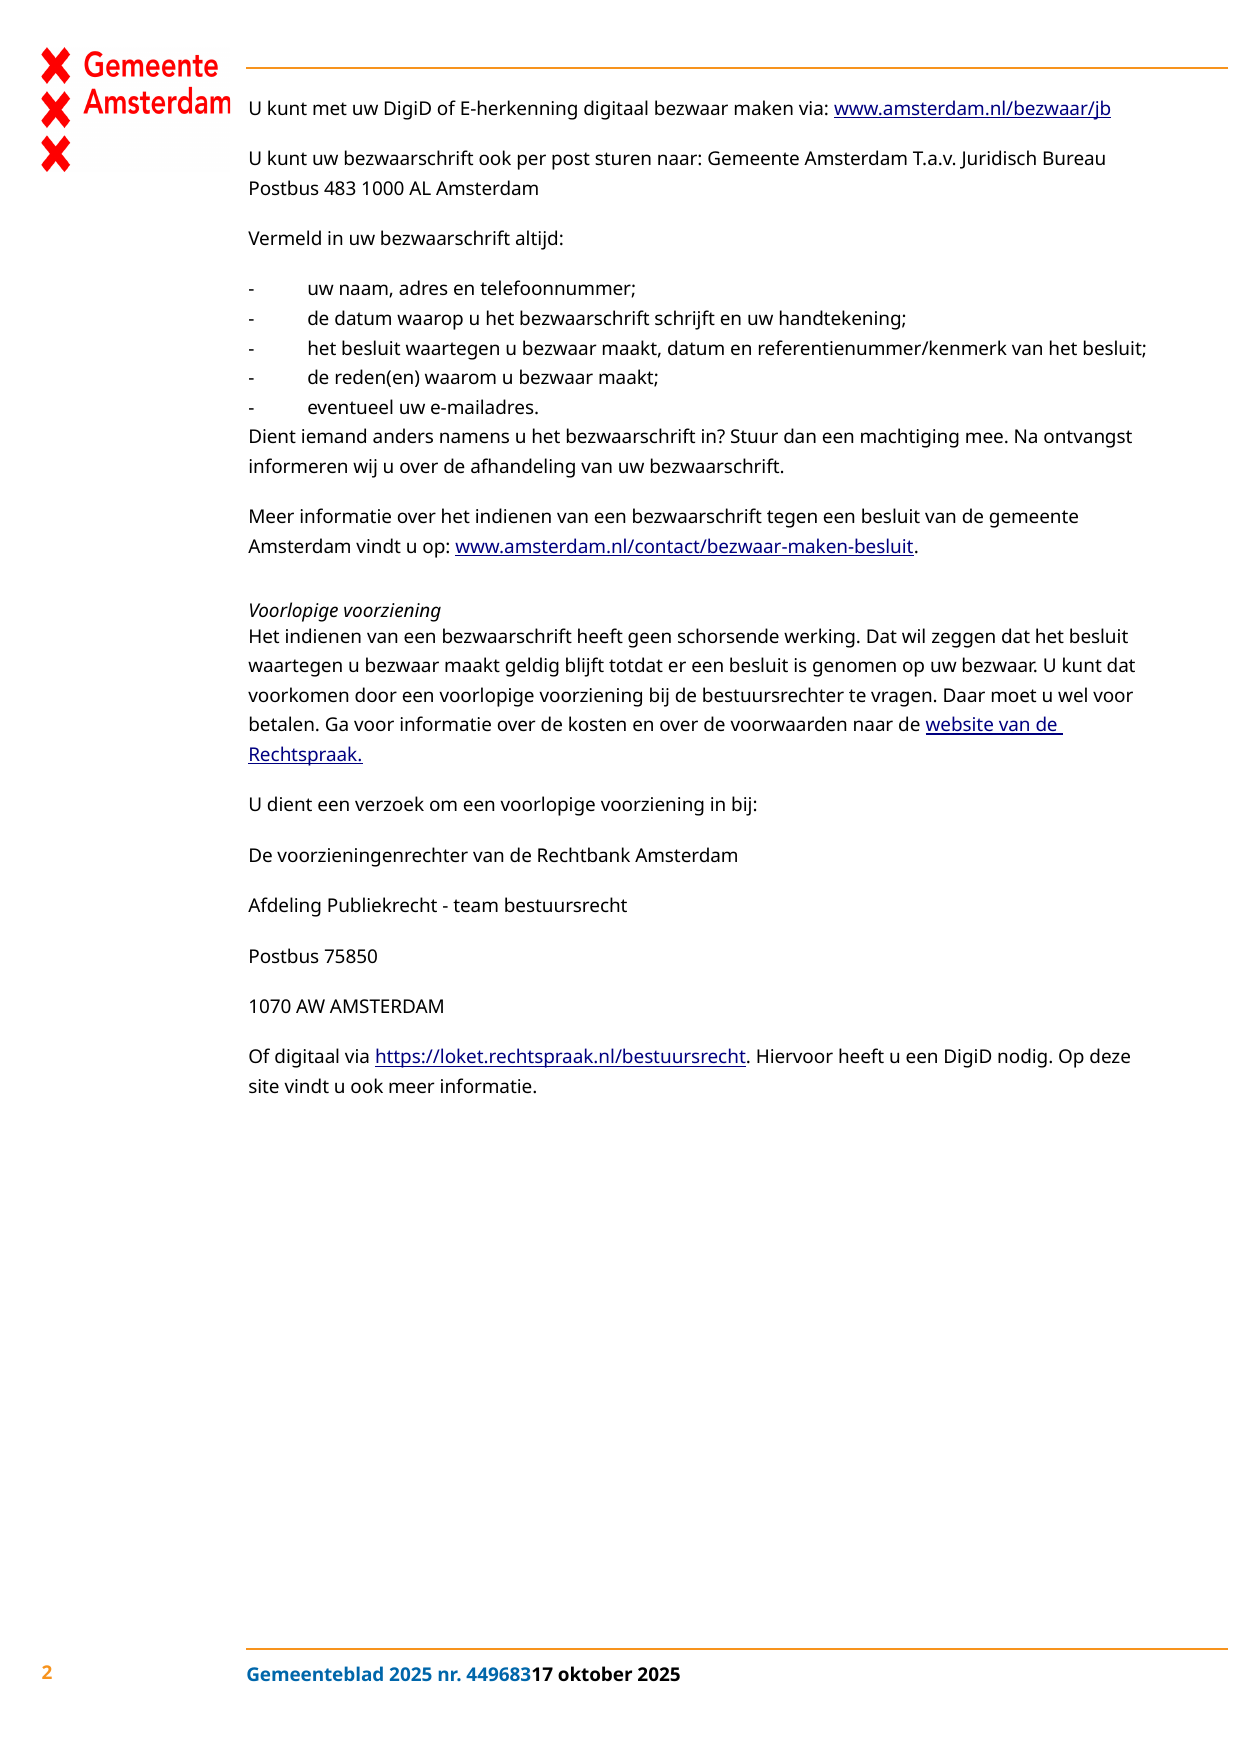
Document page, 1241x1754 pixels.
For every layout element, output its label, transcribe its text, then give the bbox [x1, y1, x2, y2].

text Dient iemand anders namens u het bezwaarschrift in? Stuur dan een machtiging mee. Na ontvangst informeren wij u over de afhandeling van uw bezwaarschrift. [248, 423, 1152, 479]
picture [41, 47, 231, 172]
list de reden(en) waarom u bezwaar maakt; [248, 364, 1152, 390]
list uw naam, adres en telefoonnummer; [248, 276, 1152, 301]
text U dient een verzoek om een voorlopige voorziening in bij: [248, 792, 1152, 817]
list het besluit waartegen u bezwaar maakt, datum en referentienummer/kenmerk van het besluit; [248, 335, 1152, 361]
text Meer informatie over het indienen van een bezwaarschrift tegen een besluit van de gemeente Amsterdam vindt u op: www.amsterdam.nl/contact/bezwaar-maken-besluit. [248, 503, 1152, 559]
list de datum waarop u het bezwaarschrift schrijft en uw handtekening; [248, 305, 1152, 331]
list eventueel uw e-mailadres. [248, 394, 1152, 420]
text Vermeld in uw bezwaarschrift altijd: [248, 225, 1152, 251]
text U kunt uw bezwaarschrift ook per post sturen naar: Gemeente Amsterdam T.a.v. Juridisch Bureau Postbus 483 1000 AL Amsterdam [248, 145, 1152, 201]
text Afdeling Publiekrecht - team bestuursrecht [248, 892, 1152, 918]
text 1070 AW AMSTERDAM [248, 993, 1152, 1019]
text Het indienen van een bezwaarschrift heeft geen schorsende werking. Dat wil zeggen dat het besluit waartegen u bezwaar maakt geldig blijft totdat er een besluit is genomen op uw bezwaar. U kunt dat voorkomen door een voorlopige voorziening bij de bestuursrechter te vragen. Daar moet u wel voor betalen. Ga voor informatie over de kosten en over de voorwaarden naar de website van de Rechtspraak. [248, 623, 1152, 767]
text Of digitaal via https://loket.rechtspraak.nl/bestuursrecht. Hiervoor heeft u een DigiD nodig. Op deze site vindt u ook meer informatie. [248, 1044, 1152, 1099]
text U kunt met uw DigiD of E-herkenning digitaal bezwaar maken via: www.amsterdam.nl/bezwaar/jb [248, 95, 1152, 121]
text Postbus 75850 [248, 943, 1152, 968]
text De voorzieningenrechter van de Rechtbank Amsterdam [248, 842, 1152, 868]
text Voorlopige voorziening [248, 597, 1152, 623]
